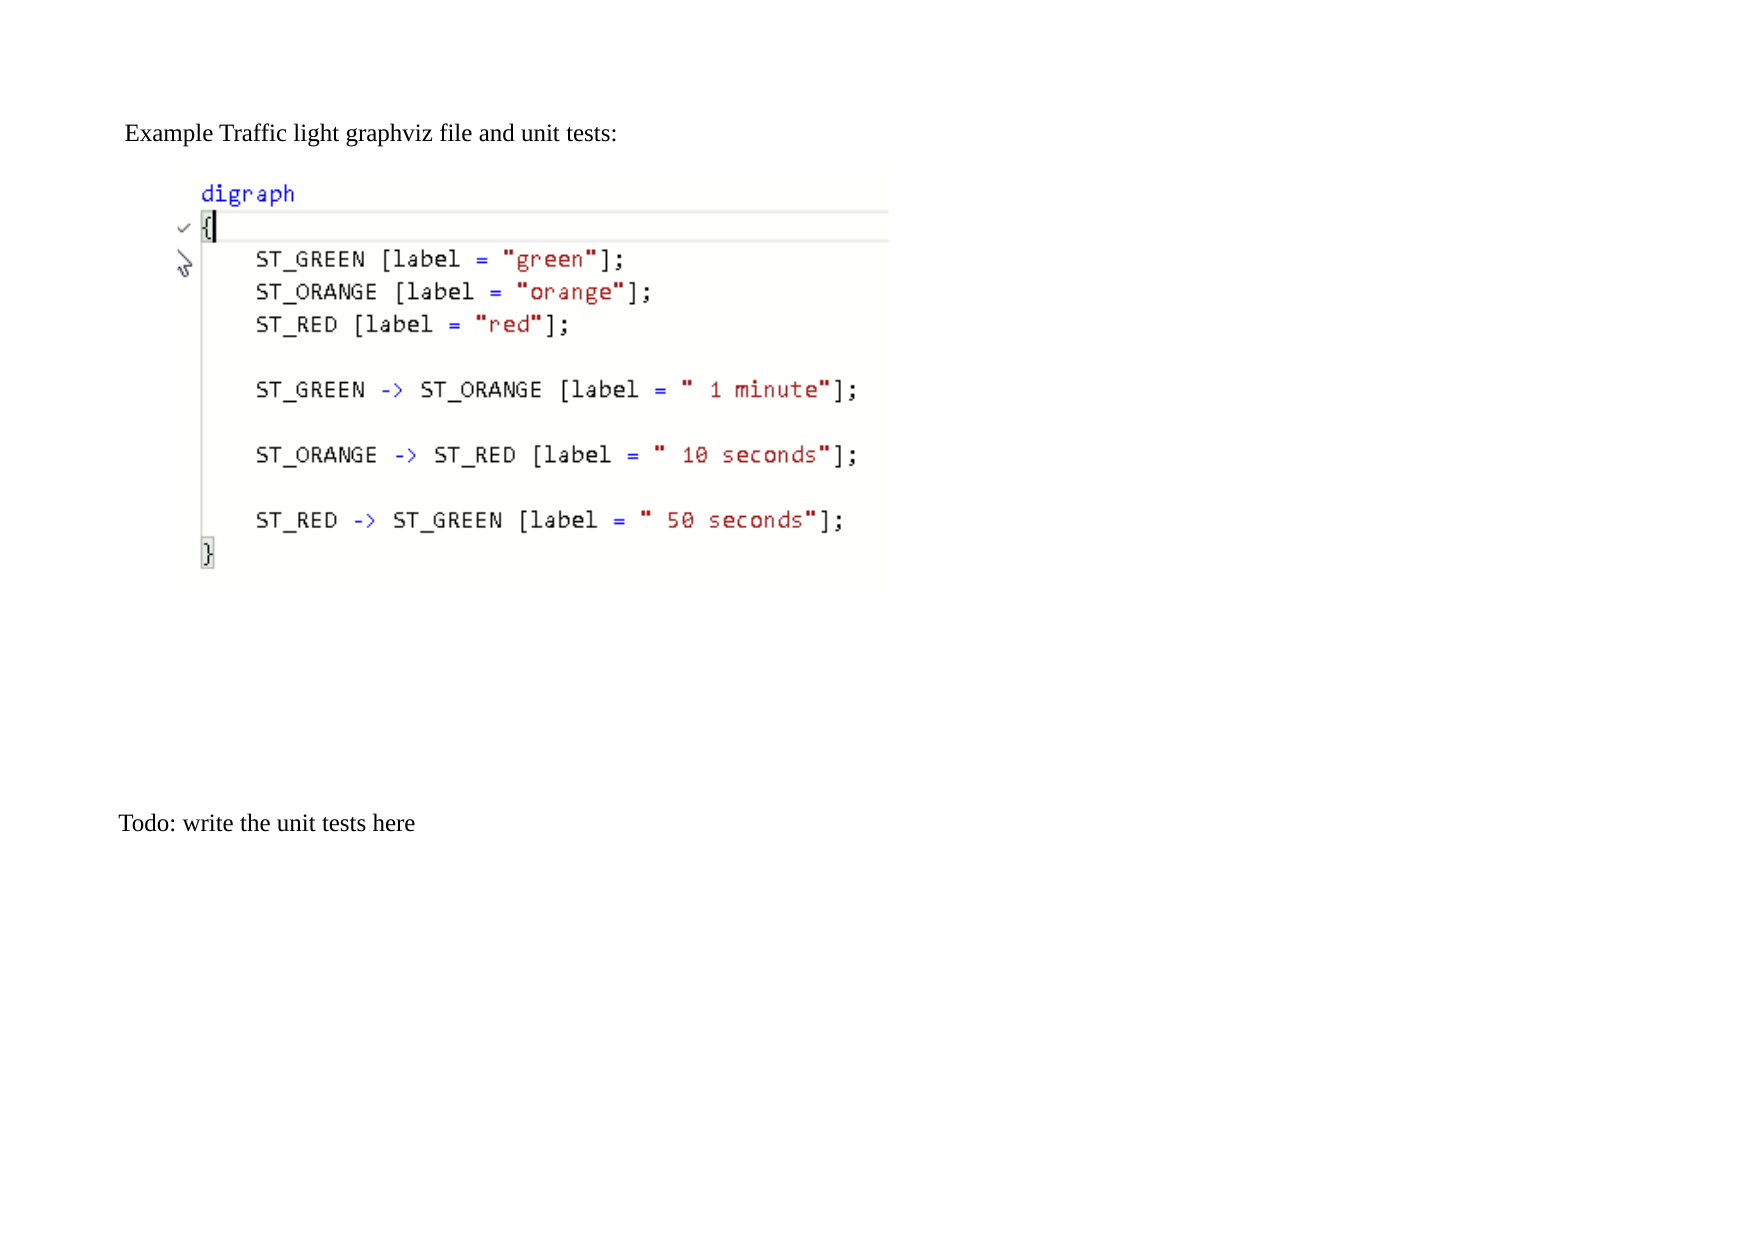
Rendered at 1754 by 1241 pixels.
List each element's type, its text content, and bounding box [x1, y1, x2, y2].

text Example Traffic light graphviz file and unit tests: [118, 118, 1636, 147]
text Todo: write the unit tests here [118, 808, 1636, 837]
picture [177, 164, 889, 595]
